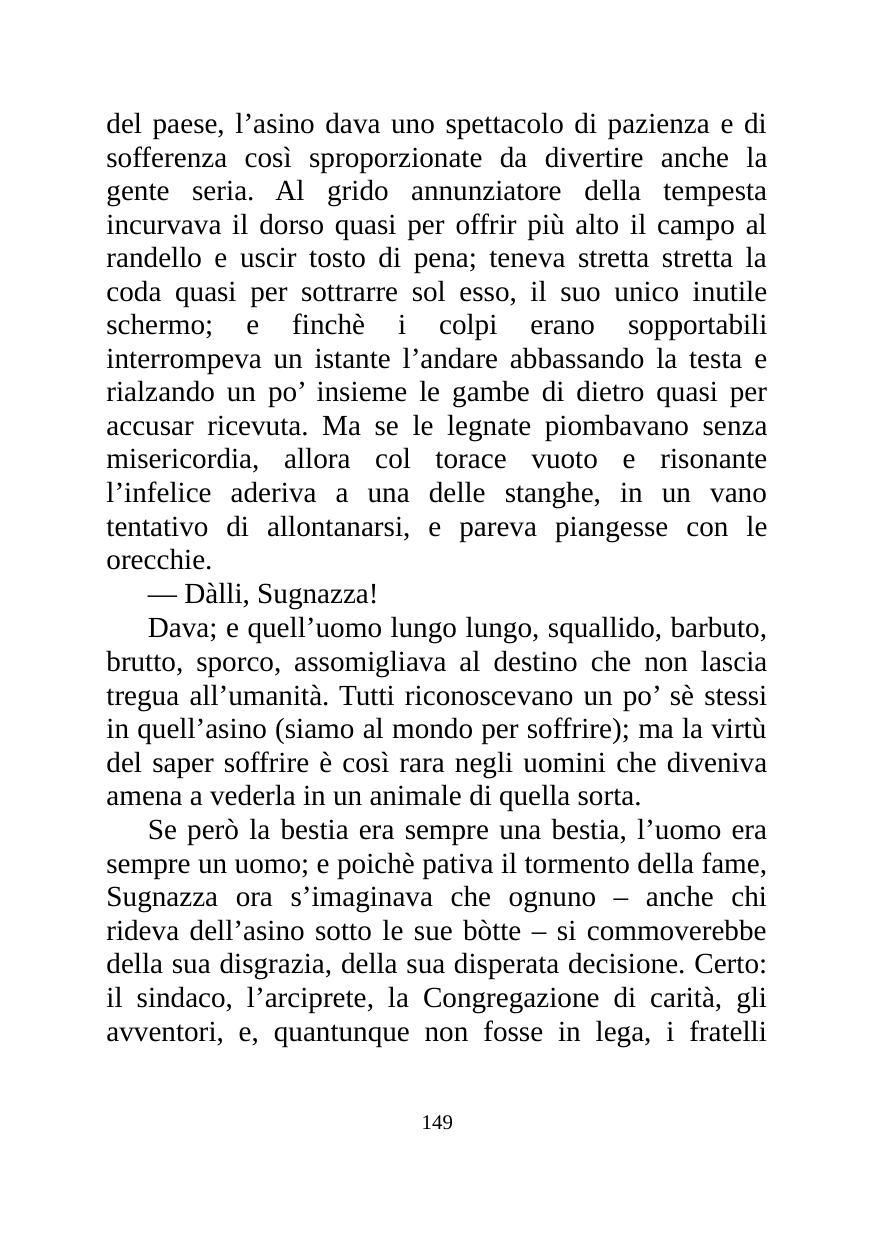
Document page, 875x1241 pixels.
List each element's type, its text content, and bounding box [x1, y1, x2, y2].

text Dava; e quell’uomo lungo lungo, squallido, barbuto, brutto, sporco, assomigliava al destino che non lascia tregua all’umanità. Tutti riconoscevano un po’ sè stessi in quell’asino (siamo al mondo per soffrire); ma la virtù del saper soffrire è così rara negli uomini che diveniva amena a vederla in un animale di quella sorta. [106, 611, 768, 812]
text del paese, l’asino dava uno spettacolo di pazienza e di sofferenza così sproporzionate da divertire anche la gente seria. Al grido annunziatore della tempesta incurvava il dorso quasi per offrir più alto il campo al randello e uscir tosto di pena; teneva stretta stretta la coda quasi per sottrarre sol esso, il suo unico inutile schermo; e finchè i colpi erano sopportabili interrompeva un istante l’andare abbassando la testa e rialzando un po’ insieme le gambe di dietro quasi per accusar ricevuta. Ma se le legnate piombavano senza misericordia, allora col torace vuoto e risonante l’infelice aderiva a una delle stanghe, in un vano tentativo di allontanarsi, e pareva piangesse con le orecchie. [106, 106, 768, 576]
text — Dàlli, Sugnazza! [106, 576, 768, 610]
text Se però la bestia era sempre una bestia, l’uomo era sempre un uomo; e poichè pativa il tormento della fame, Sugnazza ora s’imaginava che ognuno – anche chi rideva dell’asino sotto le sue bòtte – si commoverebbe della sua disgrazia, della sua disperata decisione. Certo: il sindaco, l’arciprete, la Congregazione di carità, gli avventori, e, quantunque non fosse in lega, i fratelli [106, 812, 768, 1047]
